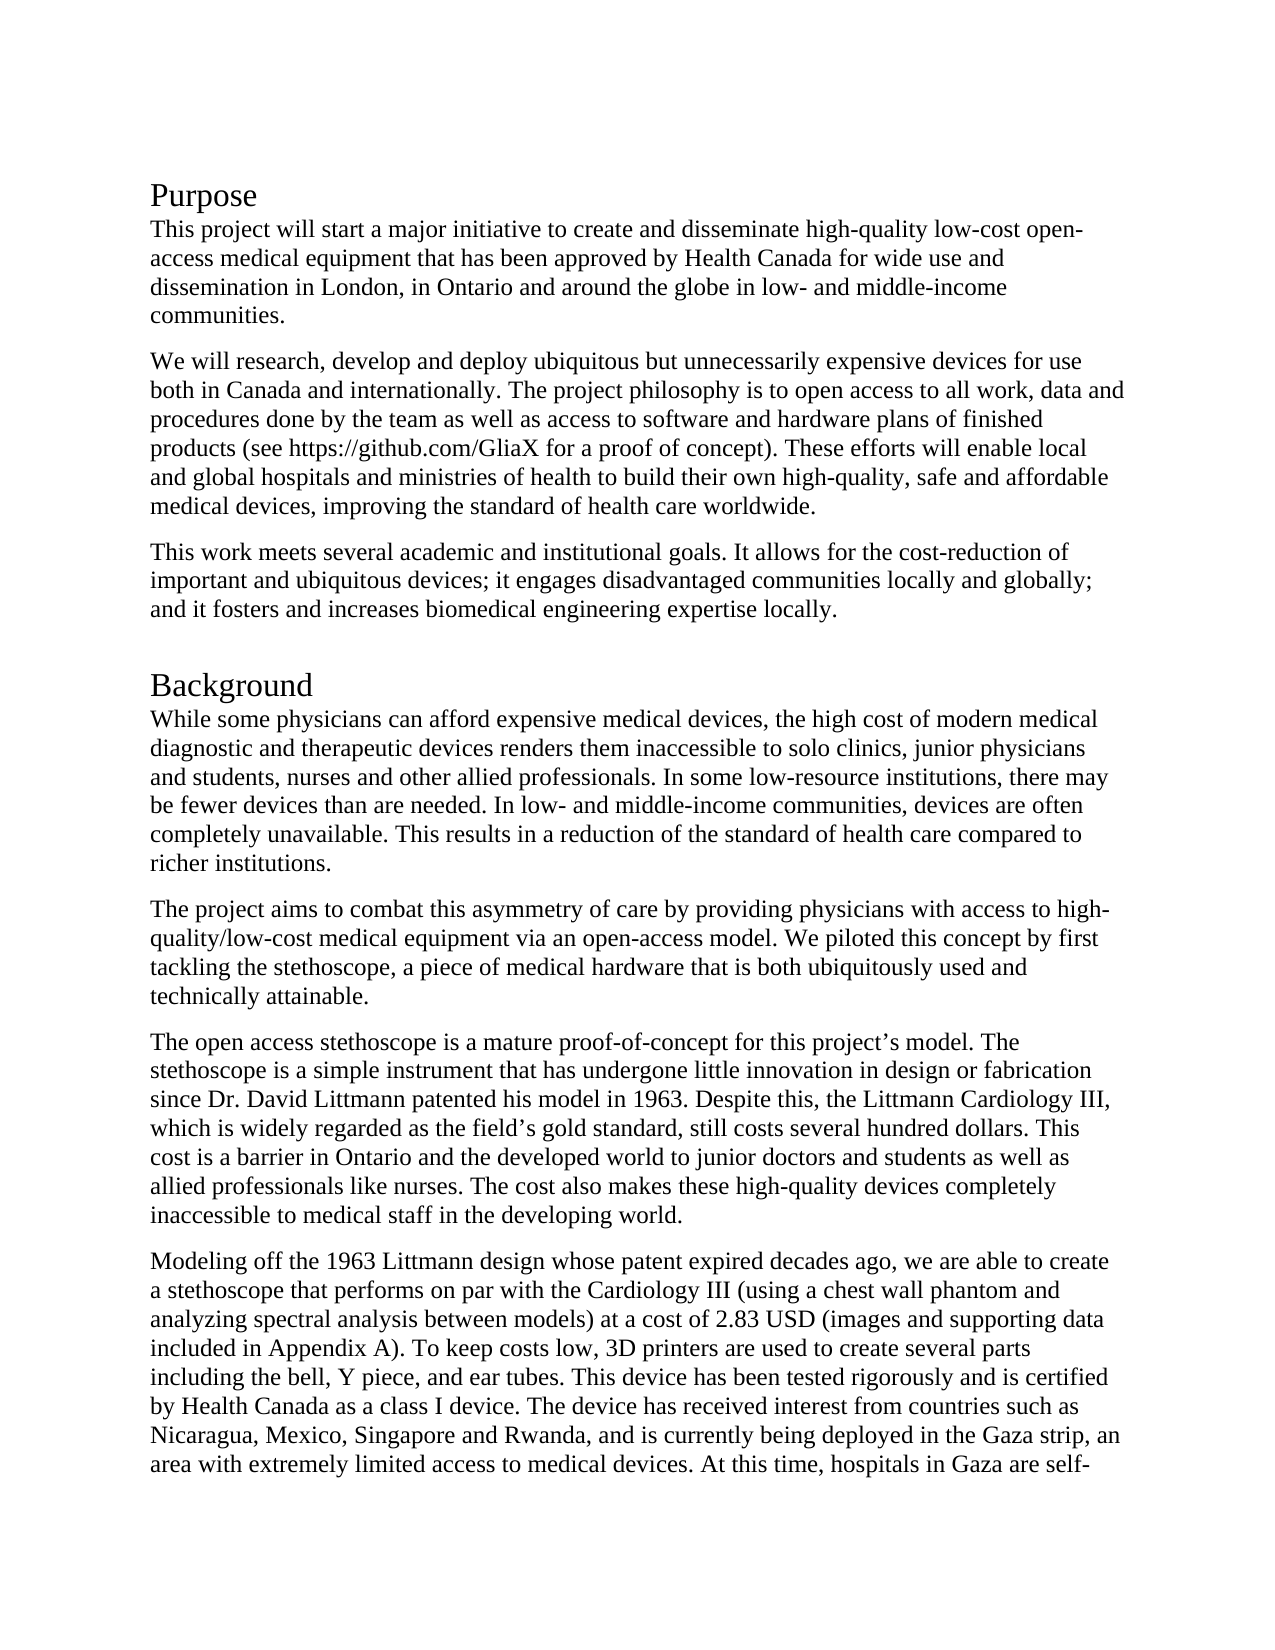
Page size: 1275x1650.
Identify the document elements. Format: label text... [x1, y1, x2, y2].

text This project will start a major initiative to create and disseminate high-quality low-cost open-access medical equipment that has been approved by Health Canada for wide use and dissemination in London, in Ontario and around the globe in low- and middle-income communities. [150, 214, 1125, 329]
text The project aims to combat this asymmetry of care by providing physicians with access to high-quality/low-cost medical equipment via an open-access model. We piloted this concept by first tackling the stethoscope, a piece of medical hardware that is both ubiquitously used and technically attainable. [150, 894, 1125, 1010]
text The open access stethoscope is a mature proof-of-concept for this project’s model. The stethoscope is a simple instrument that has undergone little innovation in design or fabrication since Dr. David Littmann patented his model in 1963. Despite this, the Littmann Cardiology III, which is widely regarded as the field’s gold standard, still costs several hundred dollars. This cost is a barrier in Ontario and the developed world to junior doctors and students as well as allied professionals like nurses. The cost also makes these high-quality devices completely inaccessible to medical staff in the developing world. [150, 1027, 1125, 1229]
subtitle Background [150, 665, 1125, 703]
text Modeling off the 1963 Littmann design whose patent expired decades ago, we are able to create a stethoscope that performs on par with the Cardiology III (using a chest wall phantom and analyzing spectral analysis between models) at a cost of 2.83 USD (images and supporting data included in Appendix A). To keep costs low, 3D printers are used to create several parts including the bell, Y piece, and ear tubes. This device has been tested rigorously and is certified by Health Canada as a class I device. The device has received interest from countries such as Nicaragua, Mexico, Singapore and Rwanda, and is currently being deployed in the Gaza strip, an area with extremely limited access to medical devices. At this time, hospitals in Gaza are self- [150, 1246, 1125, 1477]
text This work meets several academic and institutional goals. It allows for the cost-reduction of important and ubiquitous devices; it engages disadvantaged communities locally and globally; and it fosters and increases biomedical engineering expertise locally. [150, 537, 1125, 623]
text While some physicians can afford expensive medical devices, the high cost of modern medical diagnostic and therapeutic devices renders them inaccessible to solo clinics, junior physicians and students, nurses and other allied professionals. In some low-resource institutions, there may be fewer devices than are needed. In low- and middle-income communities, devices are often completely unavailable. This results in a reduction of the standard of health care compared to richer institutions. [150, 704, 1125, 877]
subtitle Purpose [150, 175, 1125, 213]
text We will research, develop and deploy ubiquitous but unnecessarily expensive devices for use both in Canada and internationally. The project philosophy is to open access to all work, data and procedures done by the team as well as access to software and hardware plans of finished products (see https://github.com/GliaX for a proof of concept). These efforts will enable local and global hospitals and ministries of health to build their own high-quality, safe and affordable medical devices, improving the standard of health care worldwide. [150, 346, 1125, 520]
